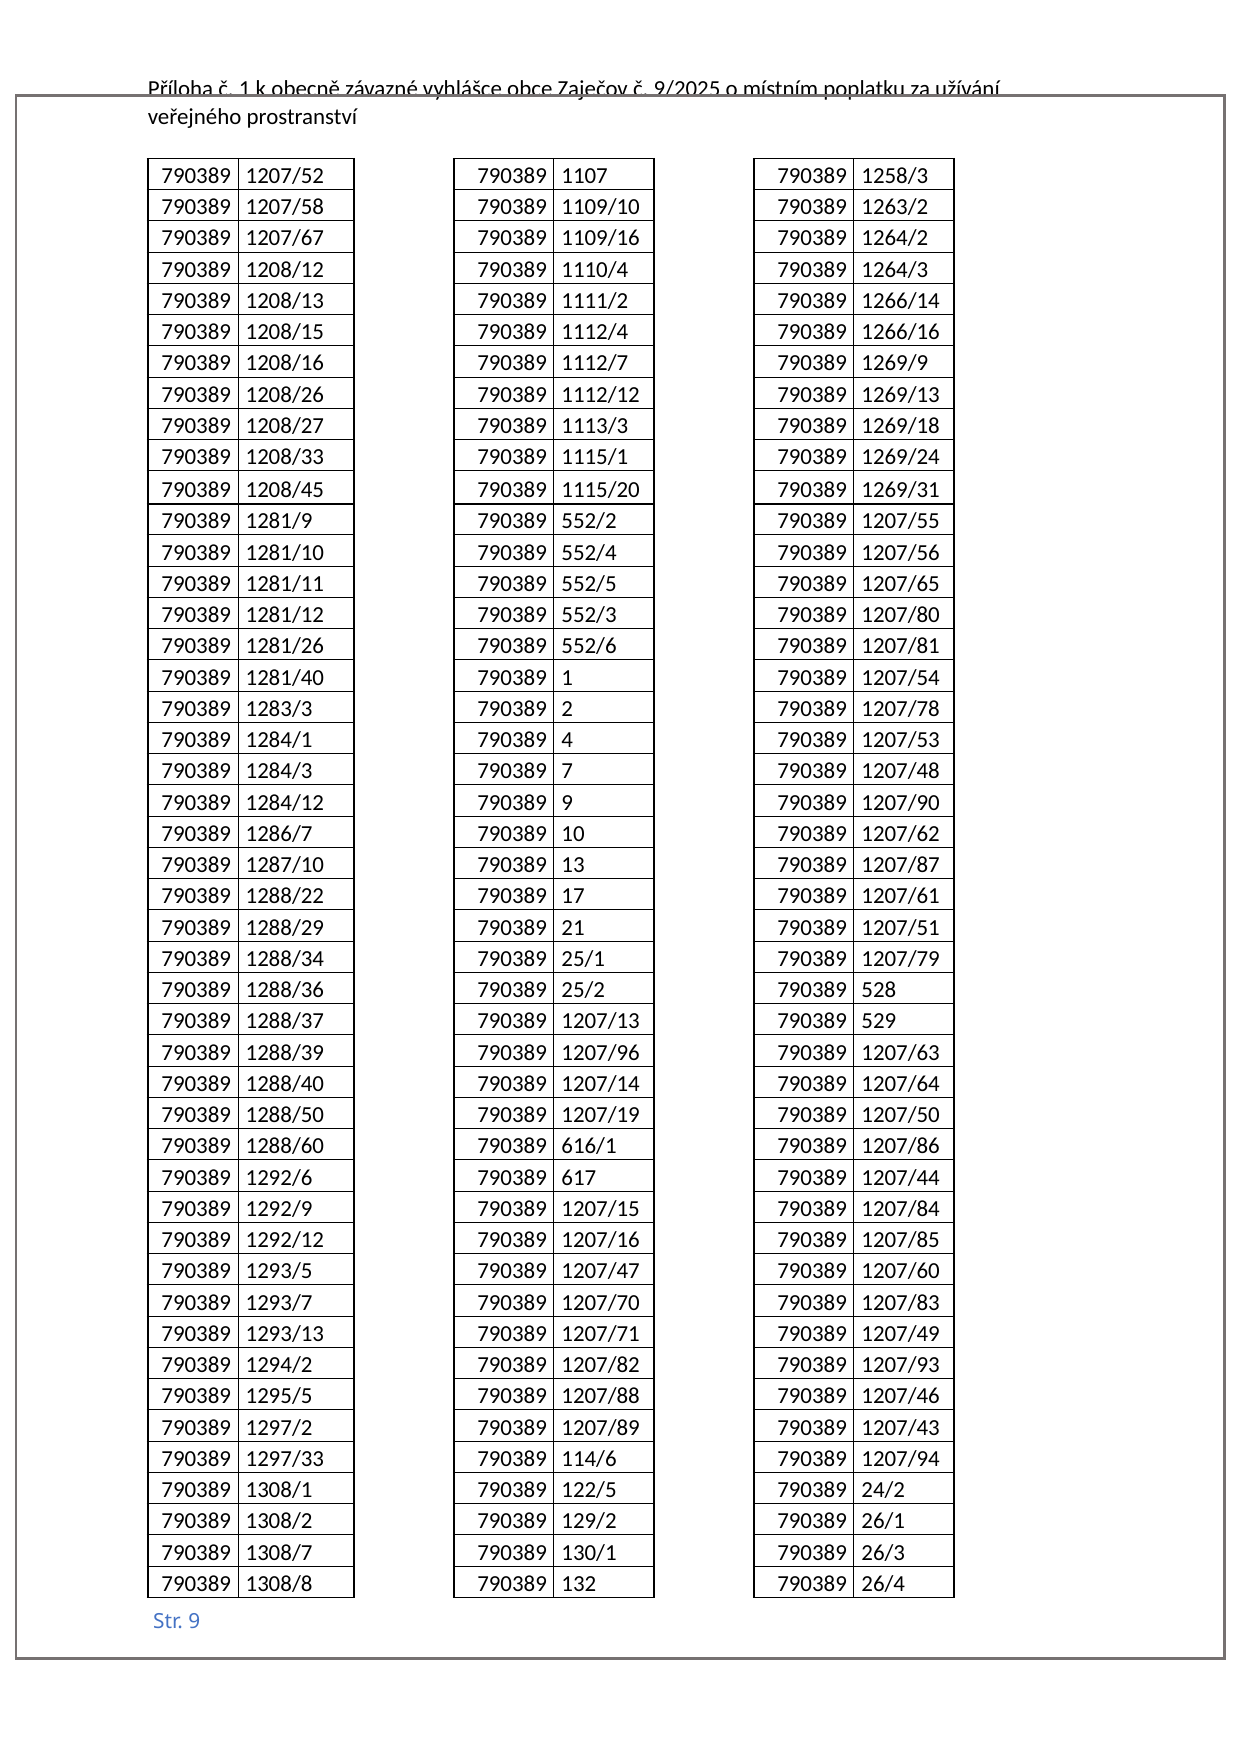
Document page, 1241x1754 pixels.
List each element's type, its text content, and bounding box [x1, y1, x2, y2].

table_cell 790389 [755, 879, 853, 909]
table_cell 790389 [149, 471, 238, 503]
table_cell [355, 503, 453, 534]
table_cell [655, 972, 753, 1003]
table_cell 1284/1 [239, 723, 353, 753]
table_cell 1207/94 [854, 1442, 953, 1472]
table_cell 790389 [455, 159, 553, 189]
table_cell 7 [554, 754, 653, 784]
table_cell 790389 [455, 879, 553, 909]
table_cell 1284/3 [239, 754, 353, 784]
table_cell [655, 1347, 753, 1378]
table_cell 790389 [755, 253, 853, 283]
table_cell 21 [554, 910, 653, 941]
table_cell 1292/12 [239, 1223, 353, 1253]
table_cell 790389 [755, 284, 853, 314]
table_cell 790389 [755, 817, 853, 847]
table_cell 790389 [455, 1098, 553, 1128]
table_cell 1113/3 [554, 409, 653, 439]
table_cell 790389 [755, 1160, 853, 1191]
table_cell 1308/2 [239, 1504, 353, 1534]
table_cell [355, 1034, 453, 1066]
table_cell 790389 [455, 785, 553, 816]
table_cell 790389 [755, 1285, 853, 1316]
table_cell [655, 1472, 753, 1503]
table_cell 1288/50 [239, 1098, 353, 1128]
table_cell 790389 [149, 567, 238, 597]
table_cell 1281/40 [239, 660, 353, 691]
table_cell [355, 691, 453, 722]
table_cell 1308/1 [239, 1473, 353, 1503]
table_cell 790389 [455, 629, 553, 659]
table_cell 26/1 [854, 1504, 953, 1534]
table_cell [355, 1503, 453, 1534]
table_cell 1208/33 [239, 440, 353, 470]
table_cell 130/1 [554, 1535, 653, 1566]
table_cell 1112/7 [554, 346, 653, 377]
table_cell 1207/89 [554, 1410, 653, 1441]
table_cell [655, 722, 753, 753]
table_cell 552/2 [554, 505, 653, 534]
table_cell 1207/52 [239, 159, 353, 189]
table_cell 1115/1 [554, 440, 653, 470]
table_cell 26/4 [854, 1567, 953, 1597]
table_cell [655, 816, 753, 847]
table_cell [355, 659, 453, 691]
table_cell 790389 [455, 378, 553, 408]
table_cell [355, 1097, 453, 1128]
table_cell [655, 566, 753, 597]
table_cell 1286/7 [239, 817, 353, 847]
table_cell 1288/39 [239, 1035, 353, 1066]
table_cell 790389 [455, 253, 553, 283]
table_cell [355, 1347, 453, 1378]
table_cell 122/5 [554, 1473, 653, 1503]
table_cell 1264/3 [854, 253, 953, 283]
table_cell 1288/37 [239, 1004, 353, 1034]
table_cell 790389 [755, 1410, 853, 1441]
table_cell 790389 [755, 1035, 853, 1066]
table_cell 790389 [149, 315, 238, 345]
table_cell 790389 [149, 1129, 238, 1159]
table_cell 790389 [149, 284, 238, 314]
table_cell 1208/15 [239, 315, 353, 345]
table_cell 790389 [149, 1379, 238, 1409]
table_cell 790389 [455, 1379, 553, 1409]
table_cell [655, 1566, 753, 1597]
table_cell [655, 220, 753, 252]
table_cell 1269/13 [854, 378, 953, 408]
table_cell 1111/2 [554, 284, 653, 314]
table_cell 1281/10 [239, 535, 353, 566]
table_cell 790389 [149, 910, 238, 941]
table_cell 790389 [149, 409, 238, 439]
table_cell 1110/4 [554, 253, 653, 283]
table_cell 790389 [755, 221, 853, 252]
table_cell 790389 [755, 315, 853, 345]
table_cell 790389 [149, 1504, 238, 1534]
table_cell 790389 [755, 1129, 853, 1159]
table_cell 790389 [755, 1504, 853, 1534]
table_cell 26/3 [854, 1535, 953, 1566]
table_cell [655, 784, 753, 816]
table_cell 790389 [455, 221, 553, 252]
table_cell 1207/54 [854, 660, 953, 691]
table_cell 1207/48 [854, 754, 953, 784]
table_cell 790389 [455, 723, 553, 753]
table_cell 790389 [755, 848, 853, 878]
table_cell [355, 1566, 453, 1597]
table_cell 1288/29 [239, 910, 353, 941]
table_cell 790389 [455, 1285, 553, 1316]
table_cell 790389 [755, 1004, 853, 1034]
table_cell 790389 [149, 1535, 238, 1566]
table_cell 790389 [755, 471, 853, 503]
table_cell [355, 1316, 453, 1347]
table_cell 790389 [755, 1317, 853, 1347]
table_cell 790389 [149, 598, 238, 628]
table_cell 790389 [755, 1067, 853, 1097]
table_cell 790389 [149, 1348, 238, 1378]
table_cell 1281/12 [239, 598, 353, 628]
table_cell [655, 252, 753, 283]
table_cell 1269/24 [854, 440, 953, 470]
table_cell [655, 470, 753, 503]
table_cell 790389 [755, 535, 853, 566]
table_cell [355, 314, 453, 345]
table_cell [355, 1441, 453, 1472]
table_cell 1207/62 [854, 817, 953, 847]
table_cell [655, 345, 753, 377]
table_cell 1294/2 [239, 1348, 353, 1378]
table_cell 1208/12 [239, 253, 353, 283]
table_cell 790389 [755, 505, 853, 534]
table_cell 790389 [455, 754, 553, 784]
table_cell 790389 [149, 1254, 238, 1284]
table_cell [655, 878, 753, 909]
table_cell [655, 1128, 753, 1159]
table_cell 790389 [149, 879, 238, 909]
table_cell 1266/16 [854, 315, 953, 345]
table_cell 1109/10 [554, 190, 653, 220]
table_cell 790389 [755, 1567, 853, 1597]
table_cell 1295/5 [239, 1379, 353, 1409]
table_cell 790389 [755, 973, 853, 1003]
table_cell 790389 [455, 817, 553, 847]
table_cell [355, 220, 453, 252]
table_cell 4 [554, 723, 653, 753]
table_cell 552/6 [554, 629, 653, 659]
table_cell [655, 377, 753, 408]
table_cell 552/5 [554, 567, 653, 597]
table_cell 1288/60 [239, 1129, 353, 1159]
table_cell 790389 [149, 1473, 238, 1503]
table_cell [655, 503, 753, 534]
table_cell 790389 [455, 567, 553, 597]
table_cell 790389 [455, 1348, 553, 1378]
table_cell 790389 [149, 848, 238, 878]
table_cell 790389 [755, 346, 853, 377]
table_cell [355, 377, 453, 408]
table_cell [355, 941, 453, 972]
table_cell [355, 252, 453, 283]
table_cell 1207/78 [854, 692, 953, 722]
table_cell 790389 [755, 1254, 853, 1284]
table_cell 1207/81 [854, 629, 953, 659]
table_cell 17 [554, 879, 653, 909]
table_cell 790389 [455, 535, 553, 566]
table_cell [355, 566, 453, 597]
table_cell [655, 1066, 753, 1097]
table_cell 790389 [149, 1098, 238, 1128]
table_cell 790389 [149, 1035, 238, 1066]
table_cell 1283/3 [239, 692, 353, 722]
table_cell 790389 [755, 660, 853, 691]
table_cell [355, 1003, 453, 1034]
table_cell 1207/15 [554, 1192, 653, 1222]
table_cell 790389 [455, 1129, 553, 1159]
table_cell [655, 439, 753, 470]
table_cell 1208/27 [239, 409, 353, 439]
table_cell 790389 [455, 1410, 553, 1441]
table_cell 1207/71 [554, 1317, 653, 1347]
table_cell [355, 1253, 453, 1284]
table_cell [355, 1128, 453, 1159]
table_cell [655, 283, 753, 314]
table_cell 790389 [755, 1473, 853, 1503]
table_cell 1207/44 [854, 1160, 953, 1191]
table_cell 790389 [149, 535, 238, 566]
table_cell 25/2 [554, 973, 653, 1003]
table_cell 1207/67 [239, 221, 353, 252]
table_cell 1207/90 [854, 785, 953, 816]
table_cell 790389 [149, 221, 238, 252]
table_cell [655, 1159, 753, 1191]
table_cell 1297/33 [239, 1442, 353, 1472]
table_cell 790389 [755, 378, 853, 408]
table_cell 790389 [149, 629, 238, 659]
table_cell 1109/16 [554, 221, 653, 252]
table_cell 1281/26 [239, 629, 353, 659]
table_cell 790389 [149, 1285, 238, 1316]
table_cell 790389 [455, 346, 553, 377]
table_cell 9 [554, 785, 653, 816]
table_cell 790389 [149, 692, 238, 722]
table_cell 790389 [149, 660, 238, 691]
table_cell 790389 [455, 942, 553, 972]
table_cell 1207/88 [554, 1379, 653, 1409]
table_cell [355, 534, 453, 566]
table_cell [355, 408, 453, 439]
table_cell 1288/36 [239, 973, 353, 1003]
table_cell 790389 [755, 692, 853, 722]
table_cell 790389 [149, 1410, 238, 1441]
table_cell 790389 [149, 378, 238, 408]
table_cell 1308/8 [239, 1567, 353, 1597]
table_cell 790389 [755, 567, 853, 597]
table_cell [355, 1066, 453, 1097]
table_cell 790389 [149, 190, 238, 220]
table_cell 1207/61 [854, 879, 953, 909]
table_cell 1207/70 [554, 1285, 653, 1316]
table_cell 790389 [755, 1098, 853, 1128]
table_cell 790389 [755, 754, 853, 784]
table_cell 1207/16 [554, 1223, 653, 1253]
table_cell [655, 1284, 753, 1316]
table_cell 790389 [755, 723, 853, 753]
table_cell 790389 [455, 1035, 553, 1066]
table_cell 790389 [149, 505, 238, 534]
table_cell 790389 [755, 1348, 853, 1378]
table_cell 1207/53 [854, 723, 953, 753]
table_cell [655, 628, 753, 659]
table_cell 1207/58 [239, 190, 353, 220]
table_cell 790389 [455, 440, 553, 470]
table_cell 790389 [149, 1067, 238, 1097]
table_cell 529 [854, 1004, 953, 1034]
table_cell 1207/19 [554, 1098, 653, 1128]
table_cell [655, 1316, 753, 1347]
table_cell 24/2 [854, 1473, 953, 1503]
table_cell 1269/18 [854, 409, 953, 439]
table_cell 790389 [755, 159, 853, 189]
table_cell 1208/45 [239, 471, 353, 503]
table_cell [655, 1534, 753, 1566]
table_cell [655, 1097, 753, 1128]
table_cell 1207/43 [854, 1410, 953, 1441]
table_cell [355, 1159, 453, 1191]
table_cell 790389 [755, 910, 853, 941]
table_cell 2 [554, 692, 653, 722]
table_cell 790389 [149, 253, 238, 283]
table_cell [355, 847, 453, 878]
table_cell 1207/80 [854, 598, 953, 628]
table_cell 1207/55 [854, 505, 953, 534]
table_cell 1208/26 [239, 378, 353, 408]
table_cell [655, 1378, 753, 1409]
table_cell [655, 534, 753, 566]
table_cell 1281/9 [239, 505, 353, 534]
table_cell 1269/9 [854, 346, 953, 377]
table_cell 1269/31 [854, 471, 953, 503]
table_cell [655, 847, 753, 878]
table_cell 1207/93 [854, 1348, 953, 1378]
table_cell 1115/20 [554, 471, 653, 503]
table_cell 790389 [455, 973, 553, 1003]
table_cell 790389 [455, 1192, 553, 1222]
table_cell 790389 [149, 973, 238, 1003]
table_cell [355, 345, 453, 377]
table_cell 790389 [455, 1067, 553, 1097]
table_cell 1207/87 [854, 848, 953, 878]
table_cell 1266/14 [854, 284, 953, 314]
table_cell 790389 [755, 1192, 853, 1222]
table_cell 1293/7 [239, 1285, 353, 1316]
table_cell [355, 439, 453, 470]
table_cell [355, 283, 453, 314]
table_cell 790389 [455, 1223, 553, 1253]
table_cell 790389 [455, 1004, 553, 1034]
table_cell 790389 [755, 190, 853, 220]
table_cell 790389 [455, 1442, 553, 1472]
table_cell 790389 [149, 1567, 238, 1597]
table_cell 1207/96 [554, 1035, 653, 1066]
table_cell [355, 909, 453, 941]
table_cell 1207/49 [854, 1317, 953, 1347]
table_cell 114/6 [554, 1442, 653, 1472]
table_cell 1207/83 [854, 1285, 953, 1316]
table_cell 1207/84 [854, 1192, 953, 1222]
table_cell 790389 [149, 1160, 238, 1191]
table_cell [655, 1191, 753, 1222]
table_cell 1208/16 [239, 346, 353, 377]
table_cell 1207/86 [854, 1129, 953, 1159]
table_cell 790389 [149, 1223, 238, 1253]
table_cell 790389 [755, 1535, 853, 1566]
table_cell 1207/79 [854, 942, 953, 972]
table_cell [655, 1253, 753, 1284]
table_cell [655, 909, 753, 941]
table_cell [355, 753, 453, 784]
table_cell [355, 722, 453, 753]
table_cell 790389 [149, 1442, 238, 1472]
table_cell [655, 1003, 753, 1034]
table_cell 1207/13 [554, 1004, 653, 1034]
table_cell 528 [854, 973, 953, 1003]
table_cell 1207/63 [854, 1035, 953, 1066]
table_cell 790389 [755, 1442, 853, 1472]
table_cell 790389 [455, 505, 553, 534]
table_cell 1112/12 [554, 378, 653, 408]
table_cell 1287/10 [239, 848, 353, 878]
table_cell 790389 [149, 1004, 238, 1034]
table_cell 790389 [755, 409, 853, 439]
table_cell 1107 [554, 159, 653, 189]
table_cell 10 [554, 817, 653, 847]
table_cell 790389 [455, 1317, 553, 1347]
table_cell 1207/64 [854, 1067, 953, 1097]
table_cell [655, 1503, 753, 1534]
table_cell 1208/13 [239, 284, 353, 314]
table_cell 1308/7 [239, 1535, 353, 1566]
table_cell 790389 [755, 1223, 853, 1253]
table_cell 1 [554, 660, 653, 691]
table_cell [355, 1378, 453, 1409]
table_cell 790389 [755, 629, 853, 659]
table_cell [655, 941, 753, 972]
table_cell [355, 972, 453, 1003]
table_cell 616/1 [554, 1129, 653, 1159]
table_cell 1263/2 [854, 190, 953, 220]
table_cell 1207/14 [554, 1067, 653, 1097]
table_cell 790389 [455, 848, 553, 878]
table_cell 790389 [149, 817, 238, 847]
table_cell [355, 1534, 453, 1566]
table_cell 1207/82 [554, 1348, 653, 1378]
table_cell [655, 1222, 753, 1253]
table_cell 790389 [755, 440, 853, 470]
table_cell 790389 [149, 785, 238, 816]
table_cell [355, 878, 453, 909]
table_cell [355, 1284, 453, 1316]
table_cell 1288/22 [239, 879, 353, 909]
table_cell 1292/6 [239, 1160, 353, 1191]
table_cell 552/3 [554, 598, 653, 628]
table_cell 1207/46 [854, 1379, 953, 1409]
table_cell 790389 [455, 1160, 553, 1191]
table_cell 1288/34 [239, 942, 353, 972]
table_cell 1293/13 [239, 1317, 353, 1347]
table_cell 1288/40 [239, 1067, 353, 1097]
table_cell 790389 [149, 159, 238, 189]
table_cell 790389 [455, 1254, 553, 1284]
table_cell [355, 158, 453, 189]
table_cell 790389 [755, 785, 853, 816]
table_cell 790389 [149, 1192, 238, 1222]
table_cell 1207/47 [554, 1254, 653, 1284]
table_cell 1112/4 [554, 315, 653, 345]
table_cell 790389 [455, 1504, 553, 1534]
table_cell 13 [554, 848, 653, 878]
table_cell 1207/51 [854, 910, 953, 941]
table_cell [355, 1472, 453, 1503]
table_cell 790389 [455, 598, 553, 628]
table_cell [655, 1441, 753, 1472]
table_cell 617 [554, 1160, 653, 1191]
table_cell [355, 189, 453, 220]
table_cell 790389 [455, 409, 553, 439]
table_cell 790389 [149, 754, 238, 784]
table_cell 790389 [455, 660, 553, 691]
table_cell 790389 [755, 942, 853, 972]
table_cell [655, 189, 753, 220]
table_cell 1281/11 [239, 567, 353, 597]
table_cell [355, 784, 453, 816]
table_cell [655, 753, 753, 784]
table_cell 790389 [149, 346, 238, 377]
table_cell 129/2 [554, 1504, 653, 1534]
table_cell 1258/3 [854, 159, 953, 189]
table_cell [355, 470, 453, 503]
table_cell 1297/2 [239, 1410, 353, 1441]
table_cell [355, 1191, 453, 1222]
table_cell 790389 [455, 315, 553, 345]
table_cell [655, 597, 753, 628]
table_cell [355, 816, 453, 847]
table_cell [355, 628, 453, 659]
table_cell 1292/9 [239, 1192, 353, 1222]
table_cell 790389 [149, 942, 238, 972]
table_cell 1264/2 [854, 221, 953, 252]
table_cell 1293/5 [239, 1254, 353, 1284]
table_cell 790389 [149, 1317, 238, 1347]
table_cell 1207/65 [854, 567, 953, 597]
table_cell 132 [554, 1567, 653, 1597]
table_cell 790389 [455, 284, 553, 314]
table_cell 790389 [455, 471, 553, 503]
table_cell [655, 691, 753, 722]
table_cell [355, 597, 453, 628]
table_cell [655, 659, 753, 691]
table_cell 790389 [755, 1379, 853, 1409]
table_cell [355, 1222, 453, 1253]
table_cell 552/4 [554, 535, 653, 566]
table_cell 790389 [455, 190, 553, 220]
table_cell 1284/12 [239, 785, 353, 816]
table_cell 1207/85 [854, 1223, 953, 1253]
table_cell 790389 [149, 440, 238, 470]
table_cell 1207/56 [854, 535, 953, 566]
table_cell [355, 1409, 453, 1441]
table_cell [655, 1409, 753, 1441]
table_cell 790389 [755, 598, 853, 628]
table_cell 25/1 [554, 942, 653, 972]
table_cell 790389 [455, 910, 553, 941]
table_cell 790389 [455, 1473, 553, 1503]
table_cell 790389 [455, 1535, 553, 1566]
table_cell [655, 1034, 753, 1066]
table_cell 1207/50 [854, 1098, 953, 1128]
table_cell [655, 408, 753, 439]
table_cell [655, 314, 753, 345]
table_cell [655, 158, 753, 189]
table_cell 790389 [455, 1567, 553, 1597]
table_cell 1207/60 [854, 1254, 953, 1284]
table_cell 790389 [149, 723, 238, 753]
table_cell 790389 [455, 692, 553, 722]
